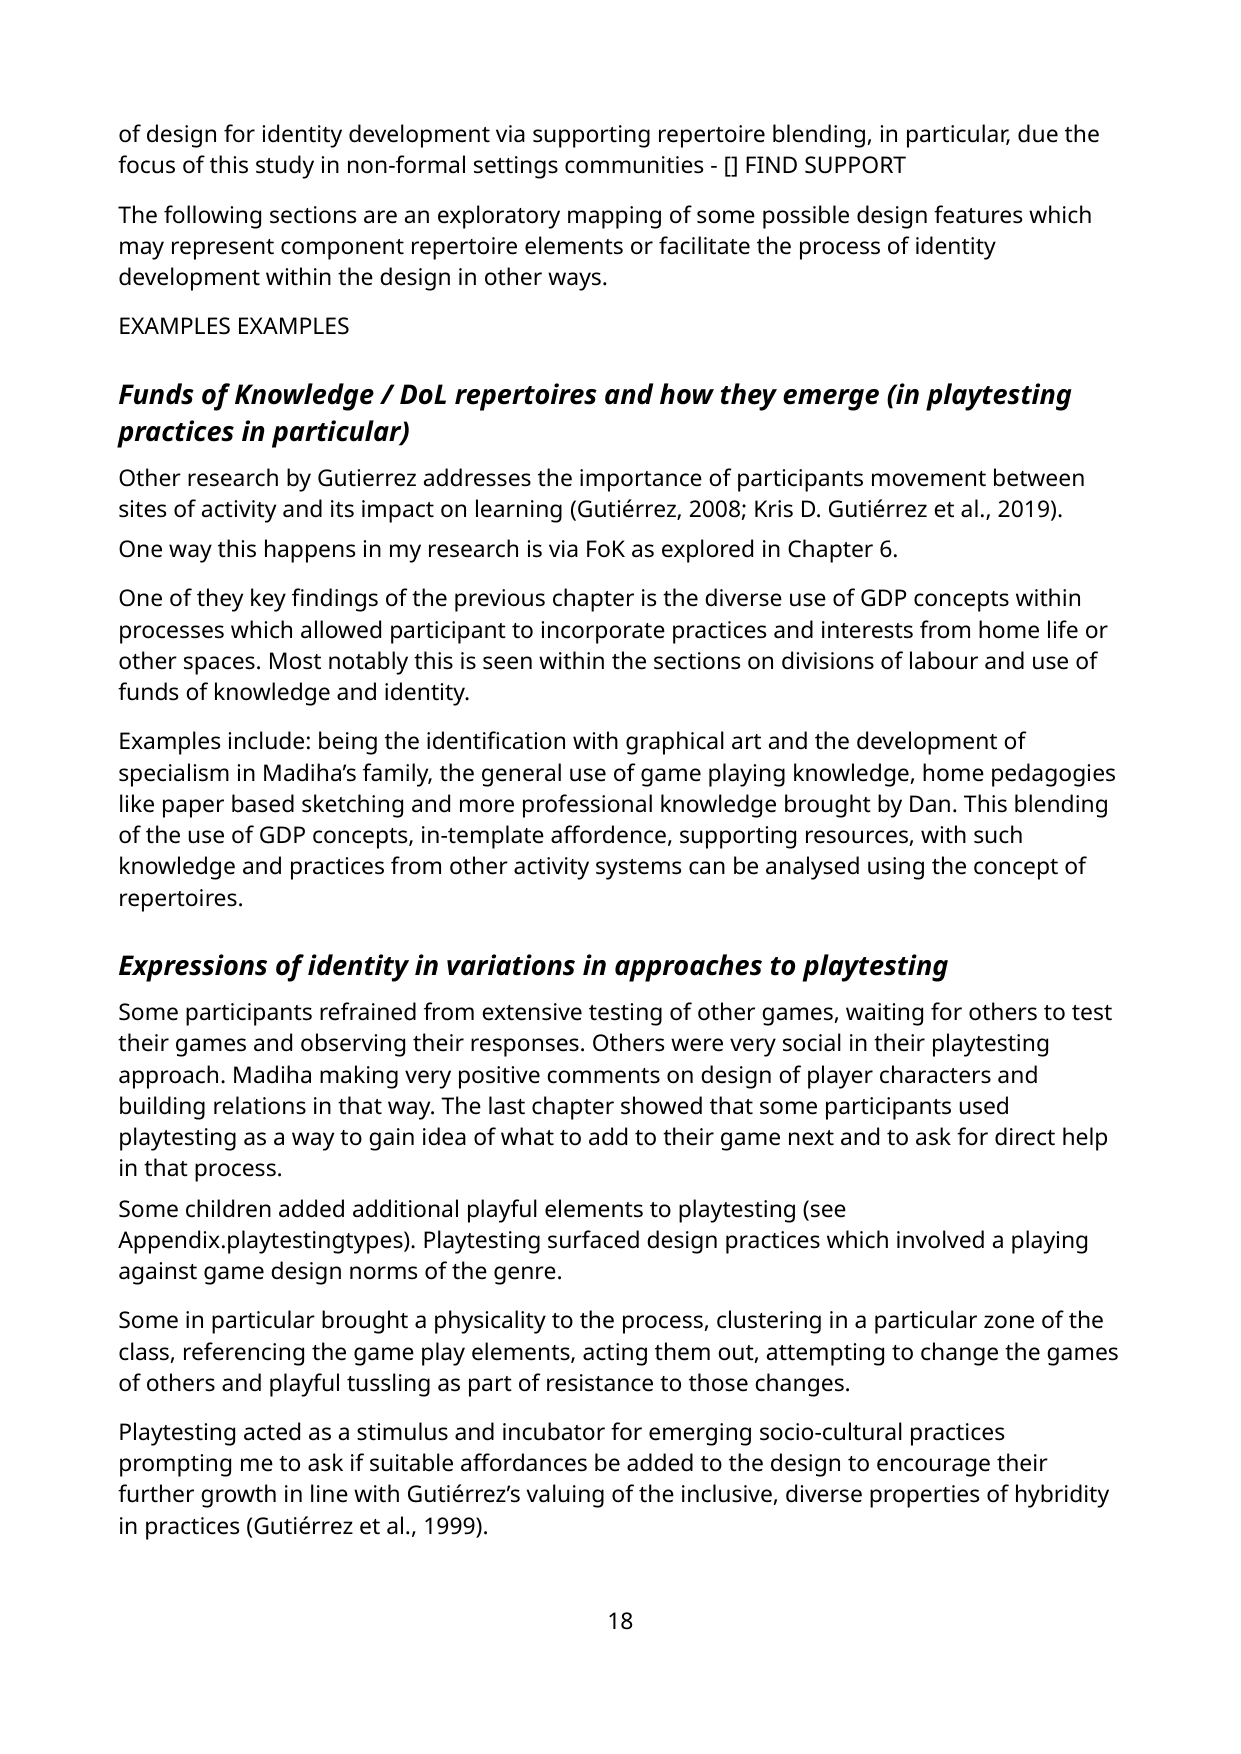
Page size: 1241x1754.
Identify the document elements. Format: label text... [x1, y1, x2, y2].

text of design for identity development via supporting repertoire blending, in particular, due the focus of this study in non-formal settings communities - [] FIND SUPPORT [118, 118, 1122, 181]
text The following sections are an exploratory mapping of some possible design features which may represent component repertoire elements or facilitate the process of identity development within the design in other ways. [118, 198, 1122, 292]
text Examples include: being the identification with graphical art and the development of specialism in Madiha’s family, the general use of game playing knowledge, home pedagogies like paper based sketching and more professional knowledge brought by Dan. This blending of the use of GDP concepts, in-template affordence, supporting resources, with such knowledge and practices from other activity systems can be analysed using the concept of repertoires. [118, 725, 1122, 913]
text Some participants refrained from extensive testing of other games, waiting for others to test their games and observing their responses. Others were very social in their playtesting approach. Madiha making very positive comments on design of player characters and building relations in that way. The last chapter showed that some participants used playtesting as a way to gain idea of what to add to their game next and to ask for direct help in that process. [118, 996, 1122, 1183]
text Some children added additional playful elements to playtesting (see Appendix.playtestingtypes). Playtesting surfaced design practices which involved a playing against game design norms of the genre. [118, 1192, 1122, 1286]
text Playtesting acted as a stimulus and incubator for emerging socio-cultural practices prompting me to ask if suitable affordances be added to the design to encourage their further growth in line with Gutiérrez’s valuing of the inclusive, diverse properties of hybridity in practices (Gutiérrez et al., 1999). [118, 1416, 1122, 1541]
text One way this happens in my research is via FoK as explored in Chapter 6. [118, 533, 1122, 564]
subtitle Funds of Knowledge / DoL repertoires and how they emerge (in playtesting practices in particular) [118, 375, 1122, 449]
text EXAMPLES EXAMPLES [118, 310, 1122, 341]
text One of they key findings of the previous chapter is the diverse use of GDP concepts within processes which allowed participant to incorporate practices and interests from home life or other spaces. Most notably this is seen within the sections on divisions of labour and use of funds of knowledge and identity. [118, 582, 1122, 707]
subtitle Expressions of identity in variations in approaches to playtesting [118, 947, 1122, 983]
text Some in particular brought a physicality to the process, clustering in a particular zone of the class, referencing the game play elements, acting them out, attempting to change the games of others and playful tussling as part of resistance to those changes. [118, 1304, 1122, 1398]
text Other research by Gutierrez addresses the importance of participants movement between sites of activity and its impact on learning (Gutiérrez, 2008; Kris D. Gutiérrez et al., 2019). [118, 462, 1122, 524]
